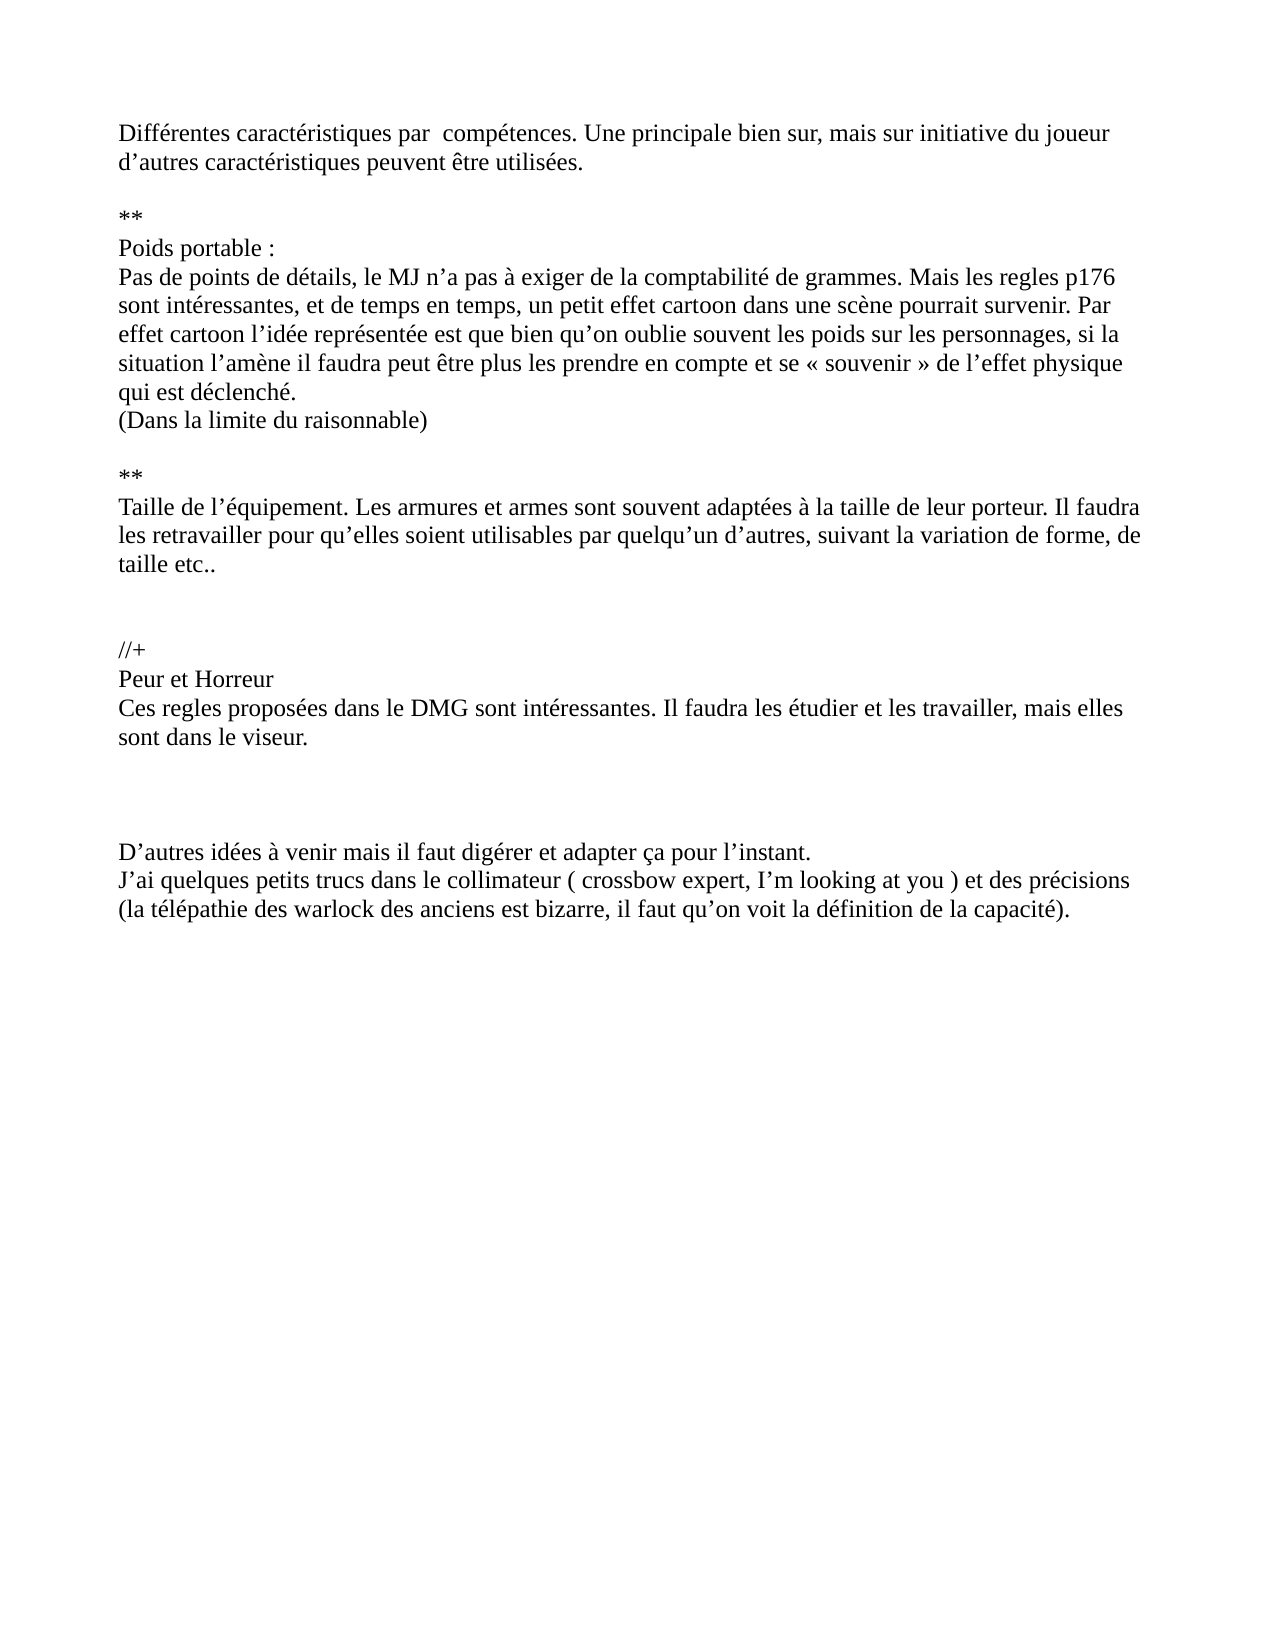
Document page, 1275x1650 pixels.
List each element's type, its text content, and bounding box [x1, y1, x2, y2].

text Différentes caractéristiques par compétences. Une principale bien sur, mais sur initiative du joueur d’autres caractéristiques peuvent être utilisées. [118, 118, 1157, 176]
text Ces regles proposées dans le DMG sont intéressantes. Il faudra les étudier et les travailler, mais elles sont dans le viseur. [118, 693, 1157, 751]
text //+ [118, 636, 1157, 664]
text Taille de l’équipement. Les armures et armes sont souvent adaptées à la taille de leur porteur. Il faudra les retravailler pour qu’elles soient utilisables par quelqu’un d’autres, suivant la variation de forme, de taille etc.. [118, 492, 1157, 578]
text J’ai quelques petits trucs dans le collimateur ( crossbow expert, I’m looking at you ) et des précisions (la télépathie des warlock des anciens est bizarre, il faut qu’on voit la définition de la capacité). [118, 866, 1157, 923]
text Peur et Horreur [118, 664, 1157, 693]
text Pas de points de détails, le MJ n’a pas à exiger de la comptabilité de grammes. Mais les regles p176 sont intéressantes, et de temps en temps, un petit effet cartoon dans une scène pourrait survenir. Par effet cartoon l’idée représentée est que bien qu’on oublie souvent les poids sur les personnages, si la situation l’amène il faudra peut être plus les prendre en compte et se « souvenir » de l’effet physique qui est déclenché. [118, 262, 1157, 406]
text Poids portable : [118, 233, 1157, 262]
text ** [118, 463, 1157, 492]
text ** [118, 204, 1157, 233]
text D’autres idées à venir mais il faut digérer et adapter ça pour l’instant. [118, 837, 1157, 866]
text (Dans la limite du raisonnable) [118, 406, 1157, 434]
